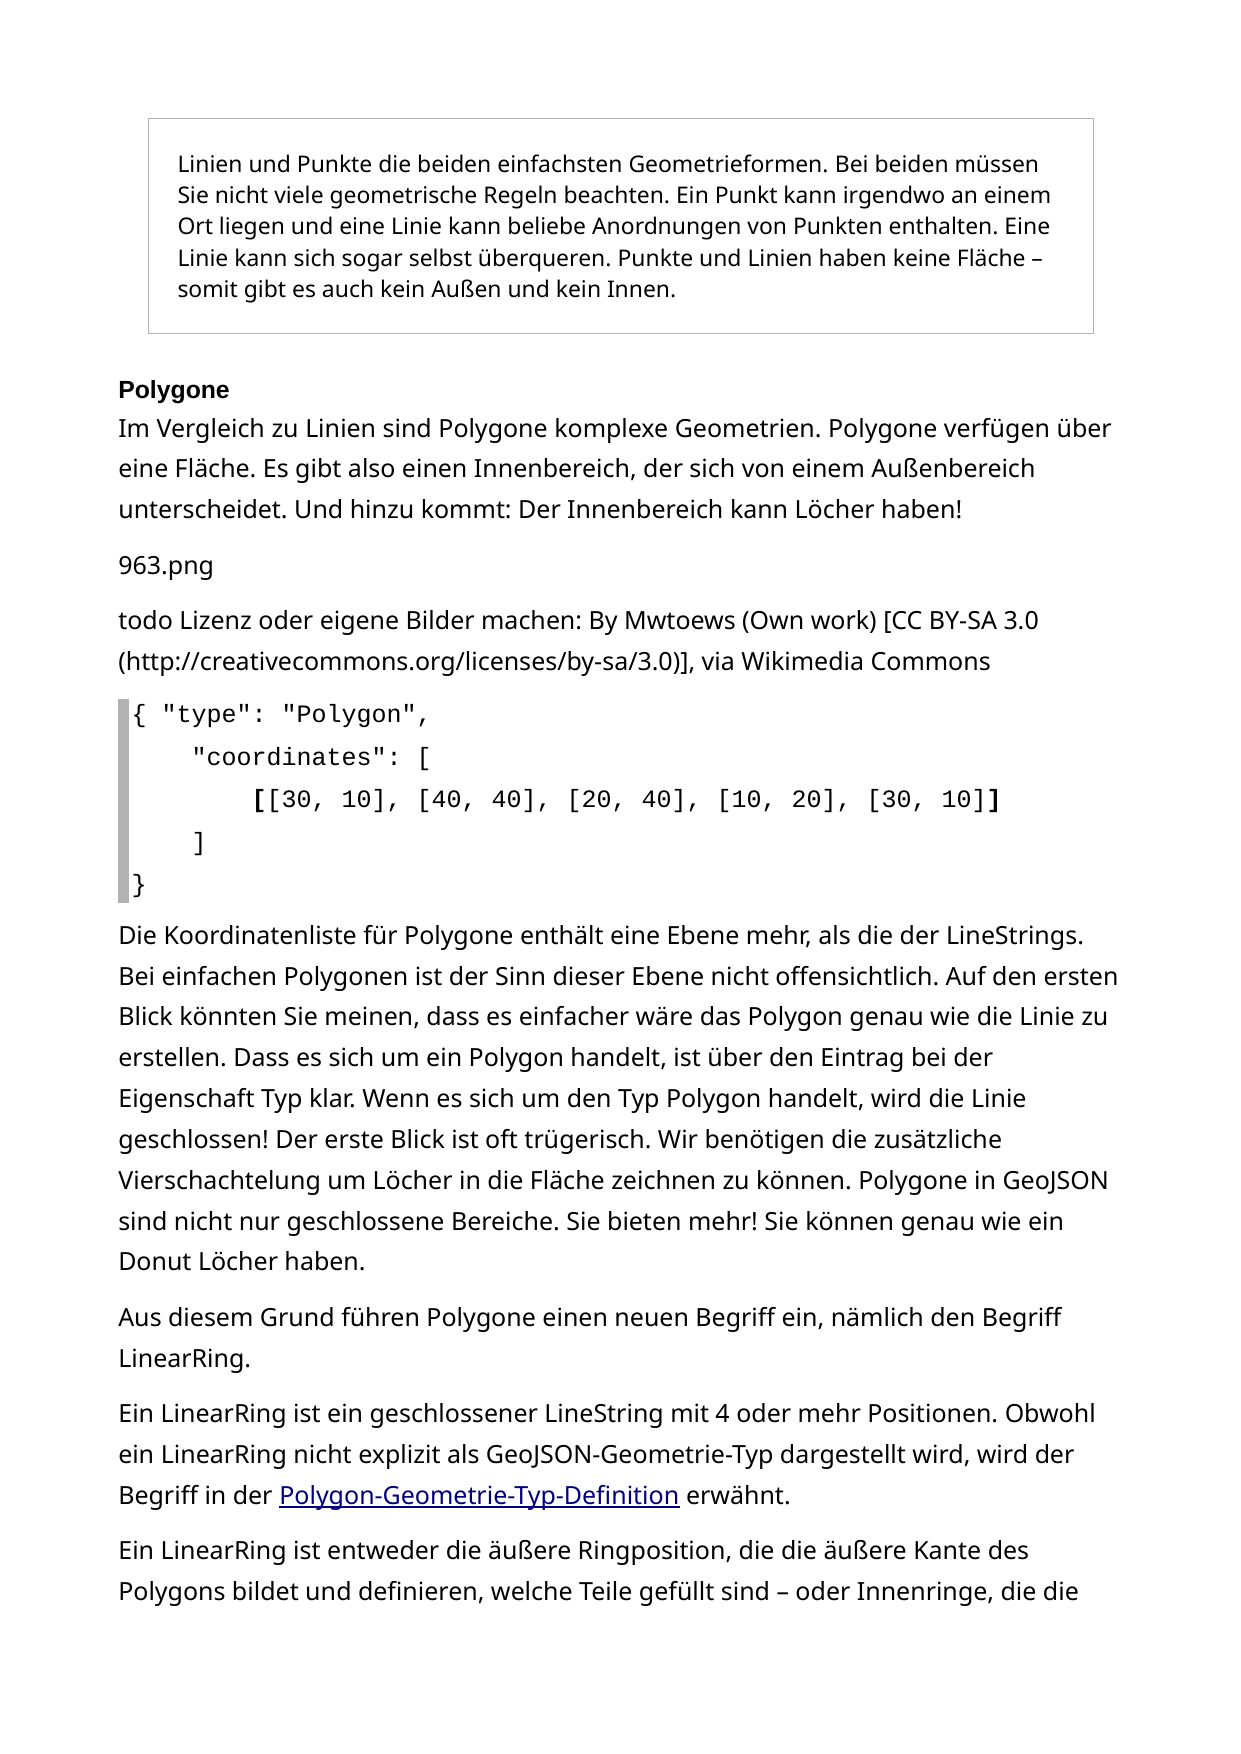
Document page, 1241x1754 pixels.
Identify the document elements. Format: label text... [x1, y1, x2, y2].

text Im Vergleich zu Linien sind Polygone komplexe Geometrien. Polygone verfügen über eine Fläche. Es gibt also einen Innenbereich, der sich von einem Außenbereich unterscheidet. Und hinzu kommt: Der Innenbereich kann Löcher haben! [118, 410, 1122, 526]
text [[30, 10], [40, 40], [20, 40], [10, 20], [30, 10]] [129, 784, 1122, 815]
text ] [129, 827, 1122, 858]
text Linien und Punkte die beiden einfachsten Geometrieformen. Bei beiden müssen Sie nicht viele geometrische Regeln beachten. Ein Punkt kann irgendwo an einem Ort liegen und eine Linie kann beliebe Anordnungen von Punkten enthalten. Eine Linie kann sich sogar selbst überqueren. Punkte und Linien haben keine Fläche – somit gibt es auch kein Außen und kein Innen. [149, 119, 1093, 333]
text { "type": "Polygon", [129, 699, 1122, 730]
subtitle Polygone [118, 376, 1122, 404]
text todo Lizenz oder eigene Bilder machen: By Mwtoews (Own work) [CC BY-SA 3.0 (http://creativecommons.org/licenses/by-sa/3.0)], via Wikimedia Commons [118, 603, 1122, 678]
text Die Koordinatenliste für Polygone enthält eine Ebene mehr, als die der LineStrings. Bei einfachen Polygonen ist der Sinn dieser Ebene nicht offensichtlich. Auf den ersten Blick könnten Sie meinen, dass es einfacher wäre das Polygon genau wie die Linie zu erstellen. Dass es sich um ein Polygon handelt, ist über den Eintrag bei der Eigenschaft Typ klar. Wenn es sich um den Typ Polygon handelt, wird die Linie geschlossen! Der erste Blick ist oft trügerisch. Wir benötigen die zusätzliche Vierschachtelung um Löcher in die Fläche zeichnen zu können. Polygone in GeoJSON sind nicht nur geschlossene Bereiche. Sie bieten mehr! Sie können genau wie ein Donut Löcher haben. [118, 917, 1122, 1278]
text "coordinates": [ [129, 742, 1122, 773]
text 963.png [118, 547, 1122, 581]
text Ein LinearRing ist entweder die äußere Ringposition, die die äußere Kante des Polygons bildet und definieren, welche Teile gefüllt sind – oder Innenringe, die die [118, 1533, 1122, 1608]
text Ein LinearRing ist ein geschlossener LineString mit 4 oder mehr Positionen. Obwohl ein LinearRing nicht explizit als GeoJSON-Geometrie-Typ dargestellt wird, wird der Begriff in der Polygon-Geometrie-Typ-Definition erwähnt. [118, 1396, 1122, 1511]
text } [129, 869, 1122, 903]
text Aus diesem Grund führen Polygone einen neuen Begriff ein, nämlich den Begriff LinearRing. [118, 1299, 1122, 1374]
